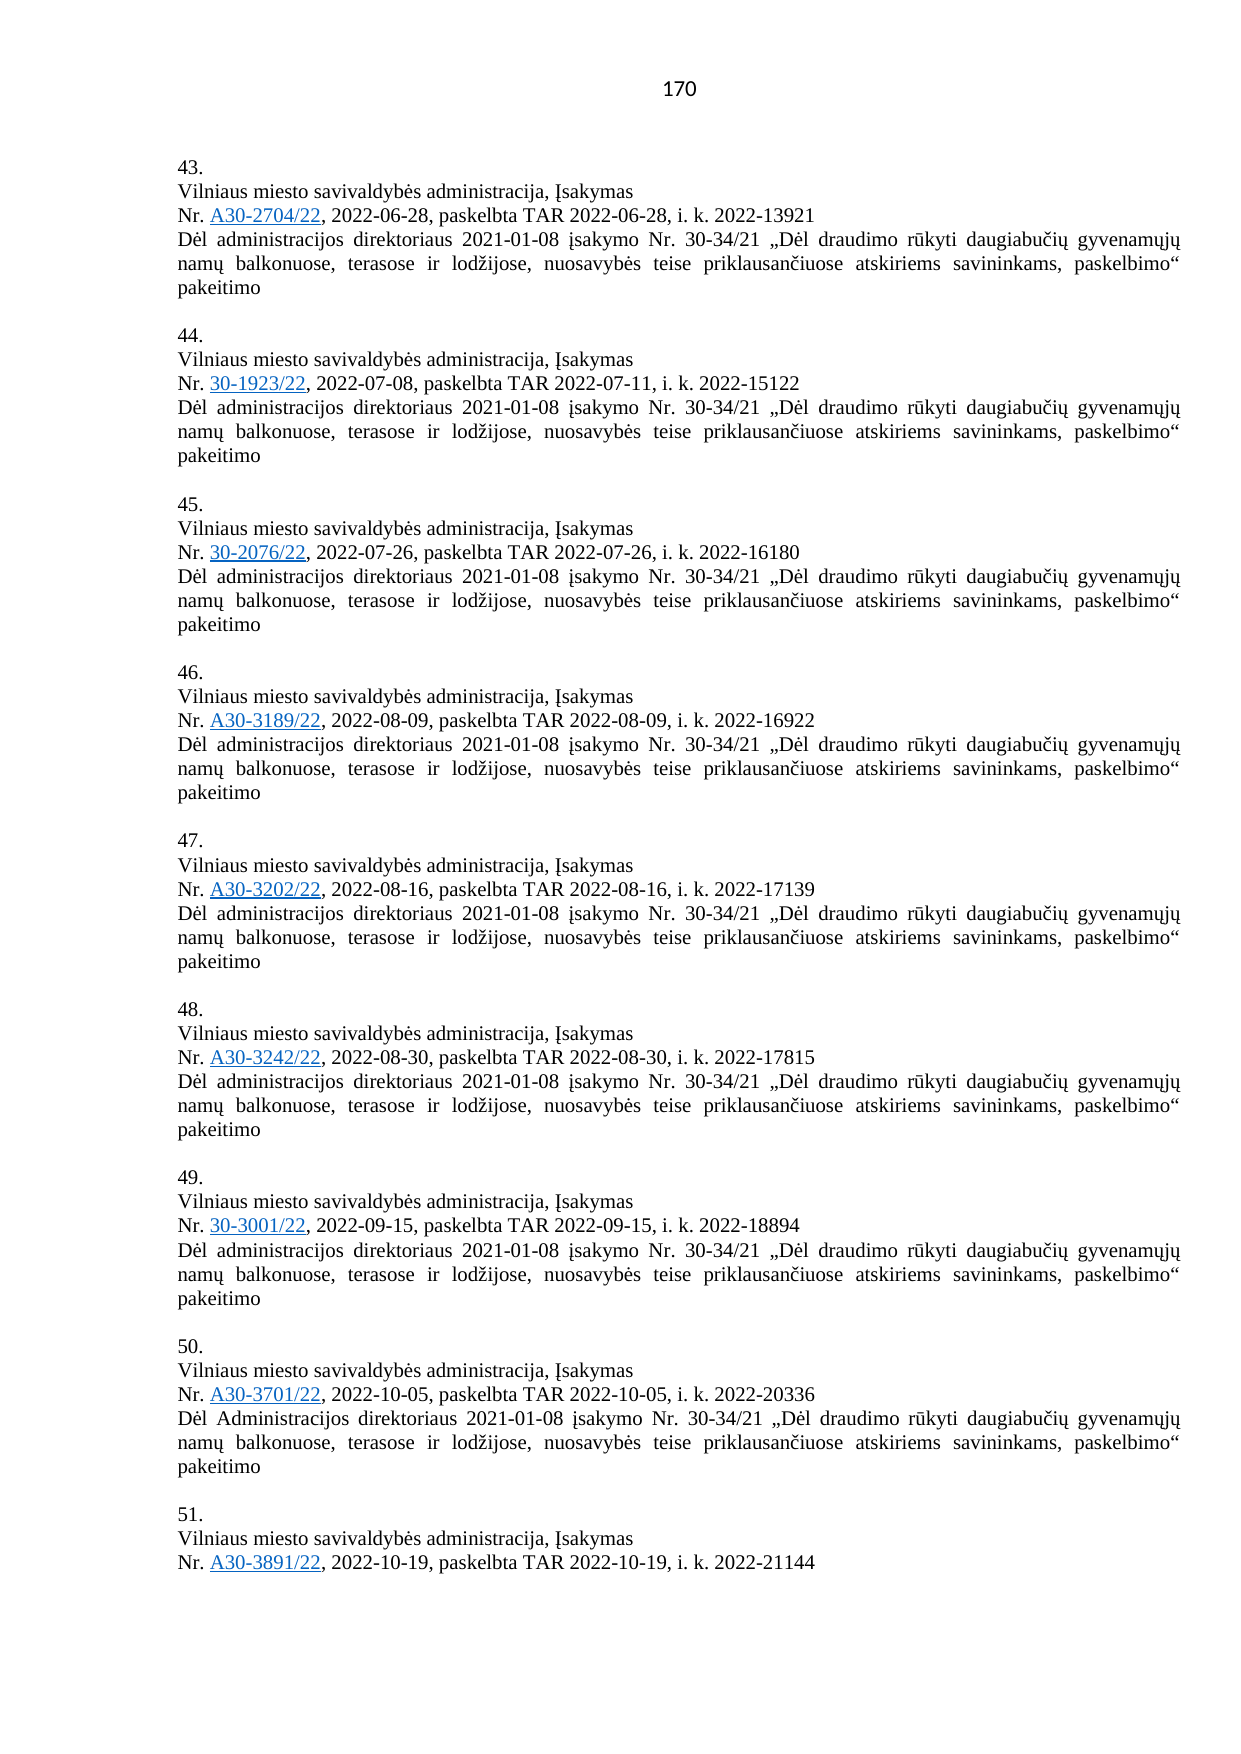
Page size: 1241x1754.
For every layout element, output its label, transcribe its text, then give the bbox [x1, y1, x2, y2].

text Dėl administracijos direktoriaus 2021-01-08 įsakymo Nr. 30-34/21 „Dėl draudimo rūkyti daugiabučių gyvenamųjų namų balkonuose, terasose ir lodžijose, nuosavybės teise priklausančiuose atskiriems savininkams, paskelbimo“ pakeitimo [177, 564, 1181, 636]
text Dėl administracijos direktoriaus 2021-01-08 įsakymo Nr. 30-34/21 „Dėl draudimo rūkyti daugiabučių gyvenamųjų namų balkonuose, terasose ir lodžijose, nuosavybės teise priklausančiuose atskiriems savininkams, paskelbimo“ pakeitimo [177, 732, 1181, 804]
text Nr. A30-3701/22, 2022-10-05, paskelbta TAR 2022-10-05, i. k. 2022-20336 [177, 1382, 1181, 1406]
text 45. [177, 492, 1181, 516]
text Nr. 30-1923/22, 2022-07-08, paskelbta TAR 2022-07-11, i. k. 2022-15122 [177, 371, 1181, 395]
text 44. [177, 323, 1181, 347]
text Vilniaus miesto savivaldybės administracija, Įsakymas [177, 347, 1181, 371]
text Nr. 30-2076/22, 2022-07-26, paskelbta TAR 2022-07-26, i. k. 2022-16180 [177, 540, 1181, 564]
text Vilniaus miesto savivaldybės administracija, Įsakymas [177, 516, 1181, 540]
text 49. [177, 1165, 1181, 1189]
text Dėl administracijos direktoriaus 2021-01-08 įsakymo Nr. 30-34/21 „Dėl draudimo rūkyti daugiabučių gyvenamųjų namų balkonuose, terasose ir lodžijose, nuosavybės teise priklausančiuose atskiriems savininkams, paskelbimo“ pakeitimo [177, 227, 1181, 299]
text Dėl administracijos direktoriaus 2021-01-08 įsakymo Nr. 30-34/21 „Dėl draudimo rūkyti daugiabučių gyvenamųjų namų balkonuose, terasose ir lodžijose, nuosavybės teise priklausančiuose atskiriems savininkams, paskelbimo“ pakeitimo [177, 395, 1181, 467]
text 51. [177, 1502, 1181, 1526]
text 43. [177, 155, 1181, 179]
text Vilniaus miesto savivaldybės administracija, Įsakymas [177, 684, 1181, 708]
text Nr. 30-3001/22, 2022-09-15, paskelbta TAR 2022-09-15, i. k. 2022-18894 [177, 1213, 1181, 1237]
text 50. [177, 1334, 1181, 1358]
text Dėl administracijos direktoriaus 2021-01-08 įsakymo Nr. 30-34/21 „Dėl draudimo rūkyti daugiabučių gyvenamųjų namų balkonuose, terasose ir lodžijose, nuosavybės teise priklausančiuose atskiriems savininkams, paskelbimo“ pakeitimo [177, 1237, 1181, 1310]
text Vilniaus miesto savivaldybės administracija, Įsakymas [177, 1021, 1181, 1045]
text Nr. A30-3891/22, 2022-10-19, paskelbta TAR 2022-10-19, i. k. 2022-21144 [177, 1550, 1181, 1574]
text Nr. A30-3242/22, 2022-08-30, paskelbta TAR 2022-08-30, i. k. 2022-17815 [177, 1045, 1181, 1069]
text Dėl administracijos direktoriaus 2021-01-08 įsakymo Nr. 30-34/21 „Dėl draudimo rūkyti daugiabučių gyvenamųjų namų balkonuose, terasose ir lodžijose, nuosavybės teise priklausančiuose atskiriems savininkams, paskelbimo“ pakeitimo [177, 901, 1181, 973]
text 47. [177, 828, 1181, 852]
text Vilniaus miesto savivaldybės administracija, Įsakymas [177, 1358, 1181, 1382]
text Dėl Administracijos direktoriaus 2021-01-08 įsakymo Nr. 30-34/21 „Dėl draudimo rūkyti daugiabučių gyvenamųjų namų balkonuose, terasose ir lodžijose, nuosavybės teise priklausančiuose atskiriems savininkams, paskelbimo“ pakeitimo [177, 1406, 1181, 1478]
text Nr. A30-3189/22, 2022-08-09, paskelbta TAR 2022-08-09, i. k. 2022-16922 [177, 708, 1181, 732]
text Vilniaus miesto savivaldybės administracija, Įsakymas [177, 179, 1181, 203]
text 46. [177, 660, 1181, 684]
text Vilniaus miesto savivaldybės administracija, Įsakymas [177, 852, 1181, 877]
text Nr. A30-3202/22, 2022-08-16, paskelbta TAR 2022-08-16, i. k. 2022-17139 [177, 877, 1181, 901]
text Vilniaus miesto savivaldybės administracija, Įsakymas [177, 1526, 1181, 1550]
text Dėl administracijos direktoriaus 2021-01-08 įsakymo Nr. 30-34/21 „Dėl draudimo rūkyti daugiabučių gyvenamųjų namų balkonuose, terasose ir lodžijose, nuosavybės teise priklausančiuose atskiriems savininkams, paskelbimo“ pakeitimo [177, 1069, 1181, 1141]
text 48. [177, 997, 1181, 1021]
text Nr. A30-2704/22, 2022-06-28, paskelbta TAR 2022-06-28, i. k. 2022-13921 [177, 203, 1181, 227]
text Vilniaus miesto savivaldybės administracija, Įsakymas [177, 1189, 1181, 1213]
